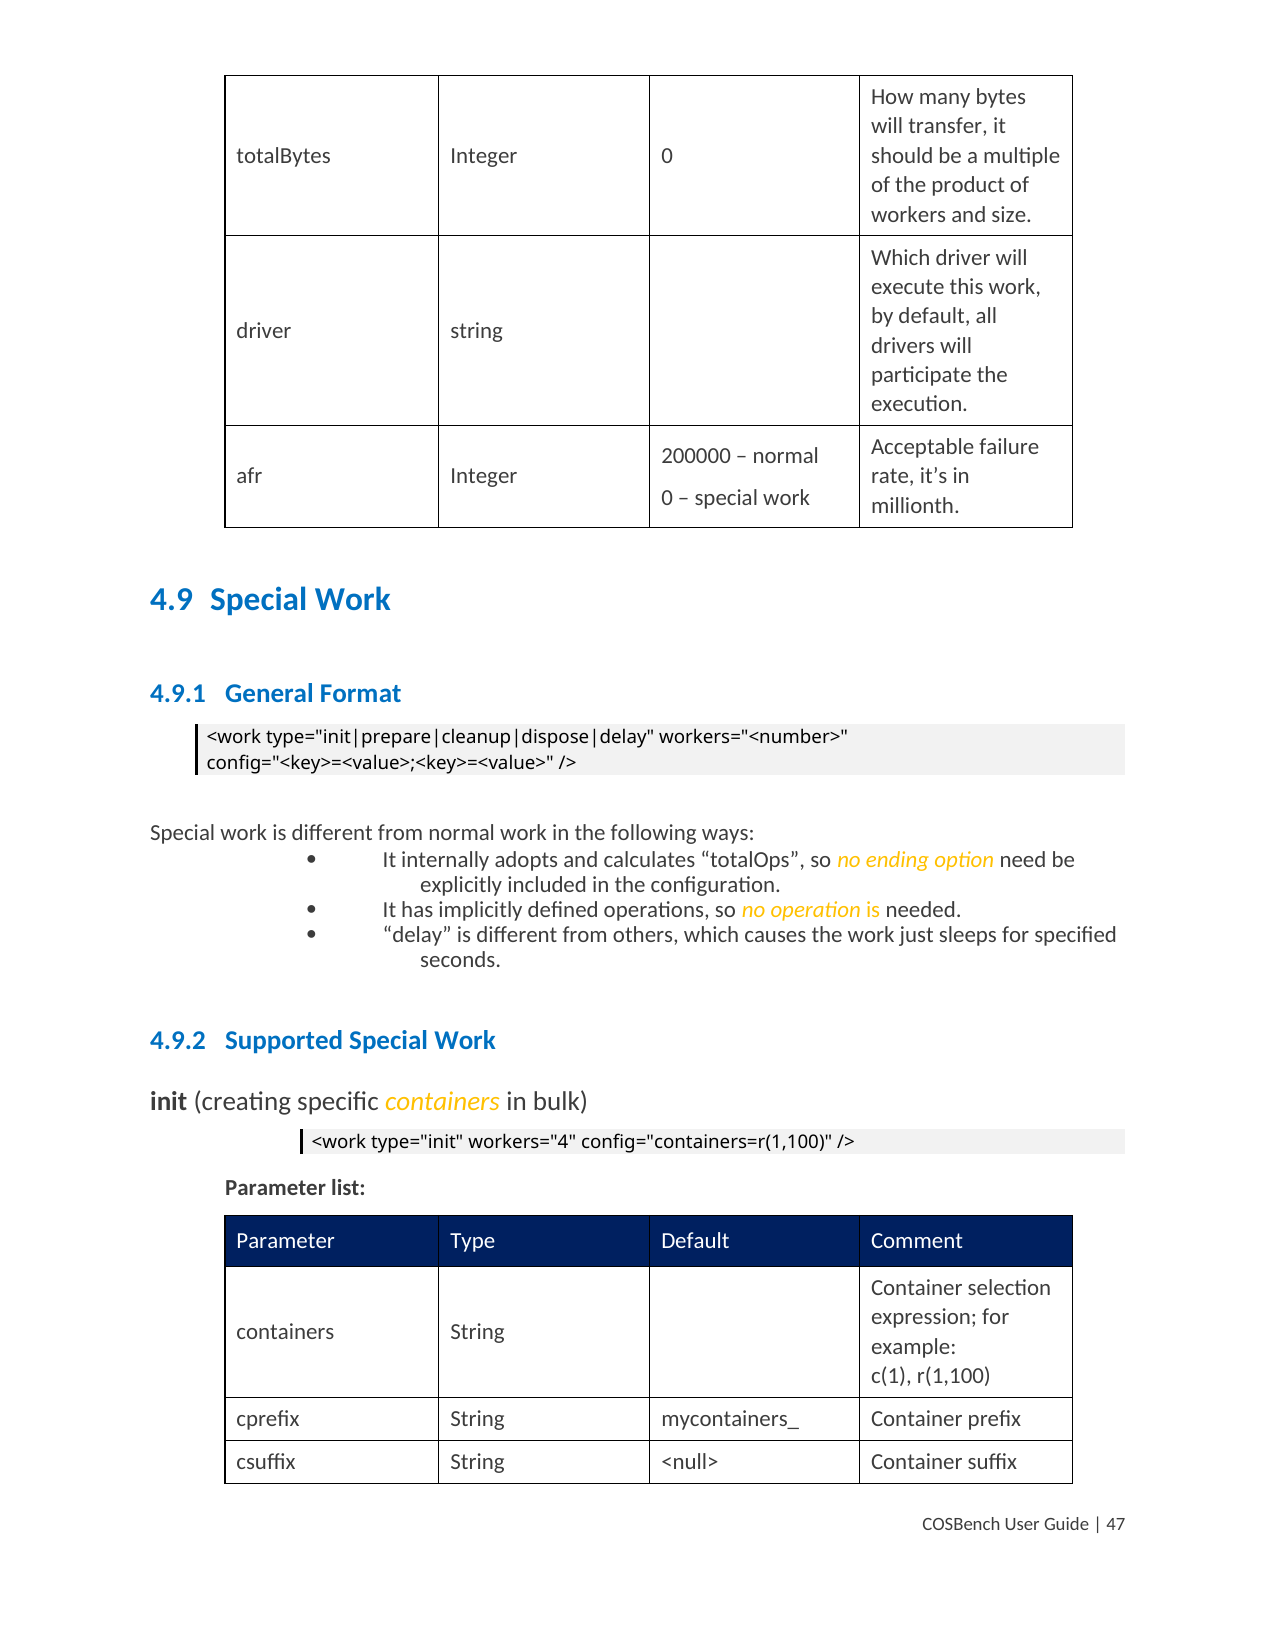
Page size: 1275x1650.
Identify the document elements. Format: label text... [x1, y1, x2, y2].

table_cell Integer [439, 426, 649, 527]
table_cell Container suffix [860, 1441, 1072, 1482]
table_cell Acceptable failure rate, it’s in millionth. [860, 426, 1072, 527]
table_header Comment [860, 1216, 1072, 1266]
table_cell 0 [650, 76, 859, 235]
subtitle Special Work [150, 578, 1125, 618]
list “delay” is different from others, which causes the work just sleeps for specified seconds. [307, 923, 1125, 973]
subtitle Supported Special Work [150, 1023, 1125, 1056]
table_cell Which driver will execute this work, by default, all drivers will participate the execution. [860, 236, 1072, 425]
table_cell String [439, 1398, 649, 1439]
table_cell How many bytes will transfer, it should be a multiple of the product of workers and size. [860, 76, 1072, 235]
list It internally adopts and calculates “totalOps”, so no ending option need be explicitly included in the configuration. [307, 848, 1125, 898]
table_cell Container selection expression; for example: c(1), r(1,100) [860, 1267, 1072, 1397]
table_header Default [650, 1216, 859, 1266]
table_header Parameter [226, 1216, 438, 1266]
table_cell [650, 236, 859, 425]
table_header Type [439, 1216, 649, 1266]
list It has implicitly defined operations, so no operation is needed. [307, 898, 1125, 923]
table_cell String [439, 1441, 649, 1482]
table_cell <null> [650, 1441, 859, 1482]
table_cell containers [226, 1267, 438, 1397]
table_cell 200000 – normal 0 – special work [650, 426, 859, 527]
table_cell [650, 1267, 859, 1397]
subtitle General Format [150, 677, 1125, 709]
table_cell String [439, 1267, 649, 1397]
table_cell Integer [439, 76, 649, 235]
text <work type="init|prepare|cleanup|dispose|delay" workers="<number>" config="<key>=<value>;<key>=<value>" /> [198, 724, 1125, 775]
text Special work is different from normal work in the following ways: [150, 818, 1125, 846]
table_cell cprefix [226, 1398, 438, 1439]
subtitle init (creating specific containers in bulk) [150, 1084, 1125, 1117]
text Parameter list: [225, 1173, 1125, 1201]
table_cell afr [226, 426, 438, 527]
table_cell mycontainers_ [650, 1398, 859, 1439]
text <work type="init" workers="4" config="containers=r(1,100)" /> [303, 1129, 1125, 1154]
table_cell csuffix [226, 1441, 438, 1482]
table_cell totalBytes [226, 76, 438, 235]
table_cell string [439, 236, 649, 425]
table_cell driver [226, 236, 438, 425]
table_cell Container prefix [860, 1398, 1072, 1439]
